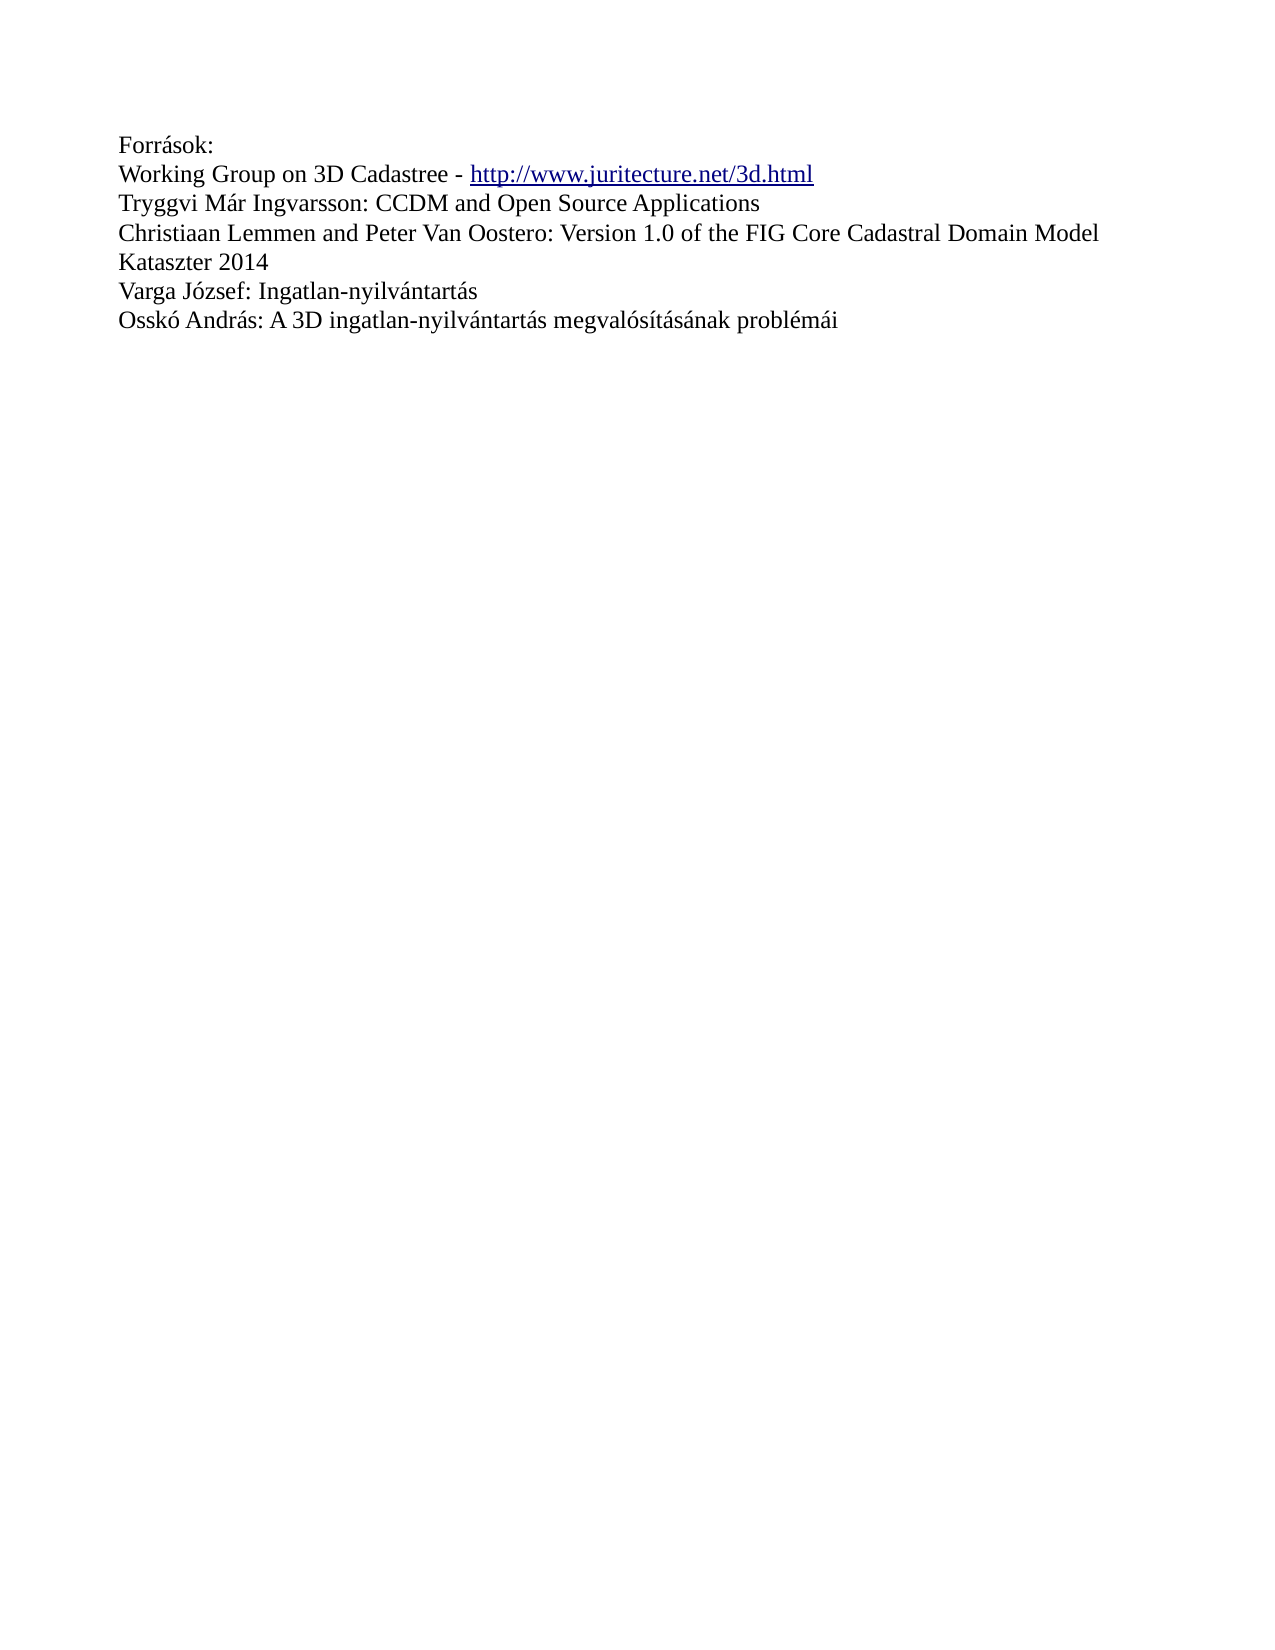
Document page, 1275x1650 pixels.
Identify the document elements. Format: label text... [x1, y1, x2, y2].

text Working Group on 3D Cadastree - http://www.juritecture.net/3d.html [118, 159, 1157, 188]
text Források: [118, 130, 1157, 159]
text Tryggvi Már Ingvarsson: CCDM and Open Source Applications [118, 188, 1157, 217]
text Osskó András: A 3D ingatlan-nyilvántartás megvalósításának problémái [118, 304, 1157, 334]
text Christiaan Lemmen and Peter Van Oostero: Version 1.0 of the FIG Core Cadastral Domain Model [118, 217, 1157, 246]
text Varga József: Ingatlan-nyilvántartás [118, 276, 1157, 304]
text Kataszter 2014 [118, 246, 1157, 276]
